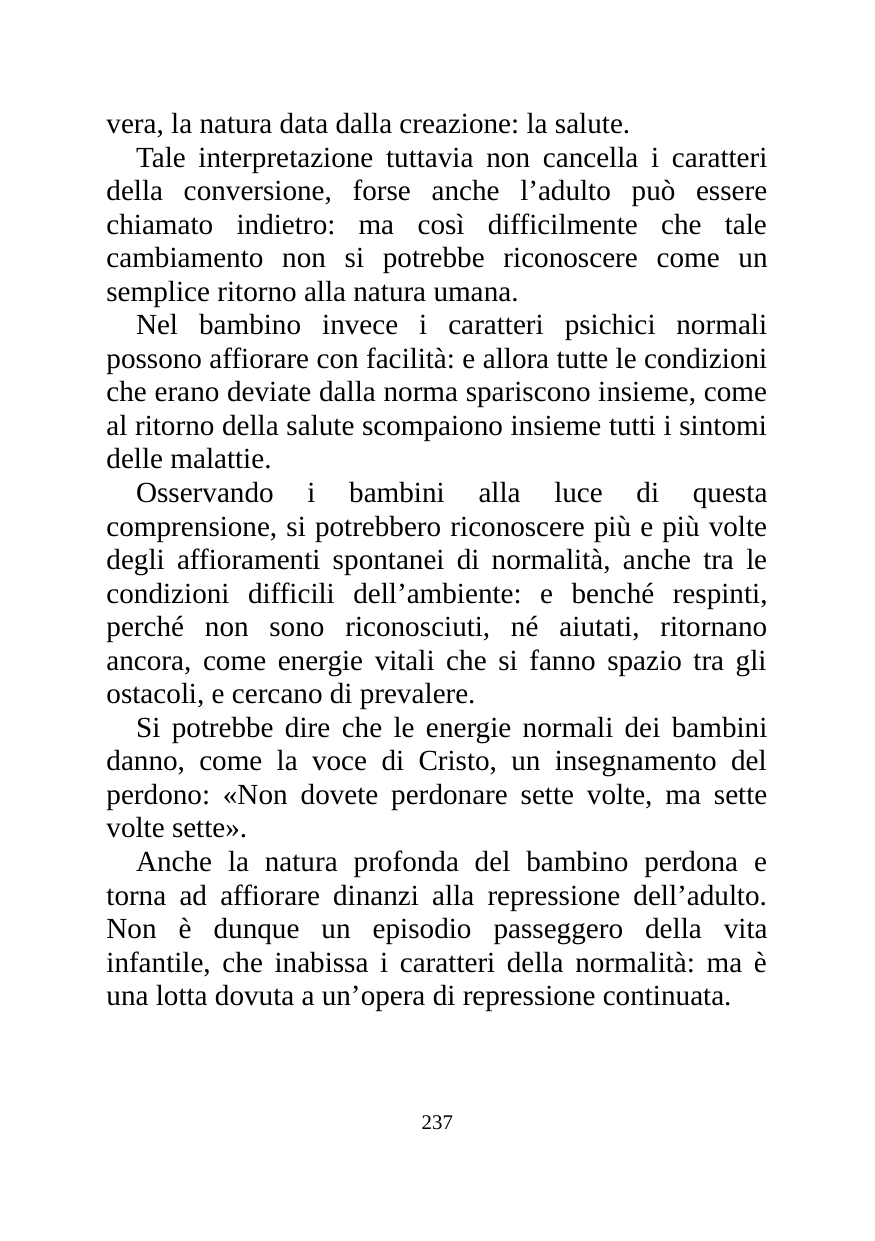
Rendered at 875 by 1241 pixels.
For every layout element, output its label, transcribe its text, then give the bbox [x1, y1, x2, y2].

text Nel bambino invece i caratteri psichici normali possono affiorare con facilità: e allora tutte le condizioni che erano deviate dalla norma spariscono insieme, come al ritorno della salute scompaiono insieme tutti i sintomi delle malattie. [106, 307, 768, 475]
text Osservando i bambini alla luce di questa comprensione, si potrebbero riconoscere più e più volte degli affioramenti spontanei di normalità, anche tra le condizioni difficili dell’ambiente: e benché respinti, perché non sono riconosciuti, né aiutati, ritornano ancora, come energie vitali che si fanno spazio tra gli ostacoli, e cercano di prevalere. [106, 475, 768, 710]
text Tale interpretazione tuttavia non cancella i caratteri della conversione, forse anche l’adulto può essere chiamato indietro: ma così difficilmente che tale cambiamento non si potrebbe riconoscere come un semplice ritorno alla natura umana. [106, 140, 768, 307]
text Si potrebbe dire che le energie normali dei bambini danno, come la voce di Cristo, un insegnamento del perdono: «Non dovete perdonare sette volte, ma sette volte sette». [106, 710, 768, 844]
text Anche la natura profonda del bambino perdona e torna ad affiorare dinanzi alla repressione dell’adulto. Non è dunque un episodio passeggero della vita infantile, che inabissa i caratteri della normalità: ma è una lotta dovuta a un’opera di repressione continuata. [106, 844, 768, 1012]
text vera, la natura data dalla creazione: la salute. [106, 106, 768, 140]
